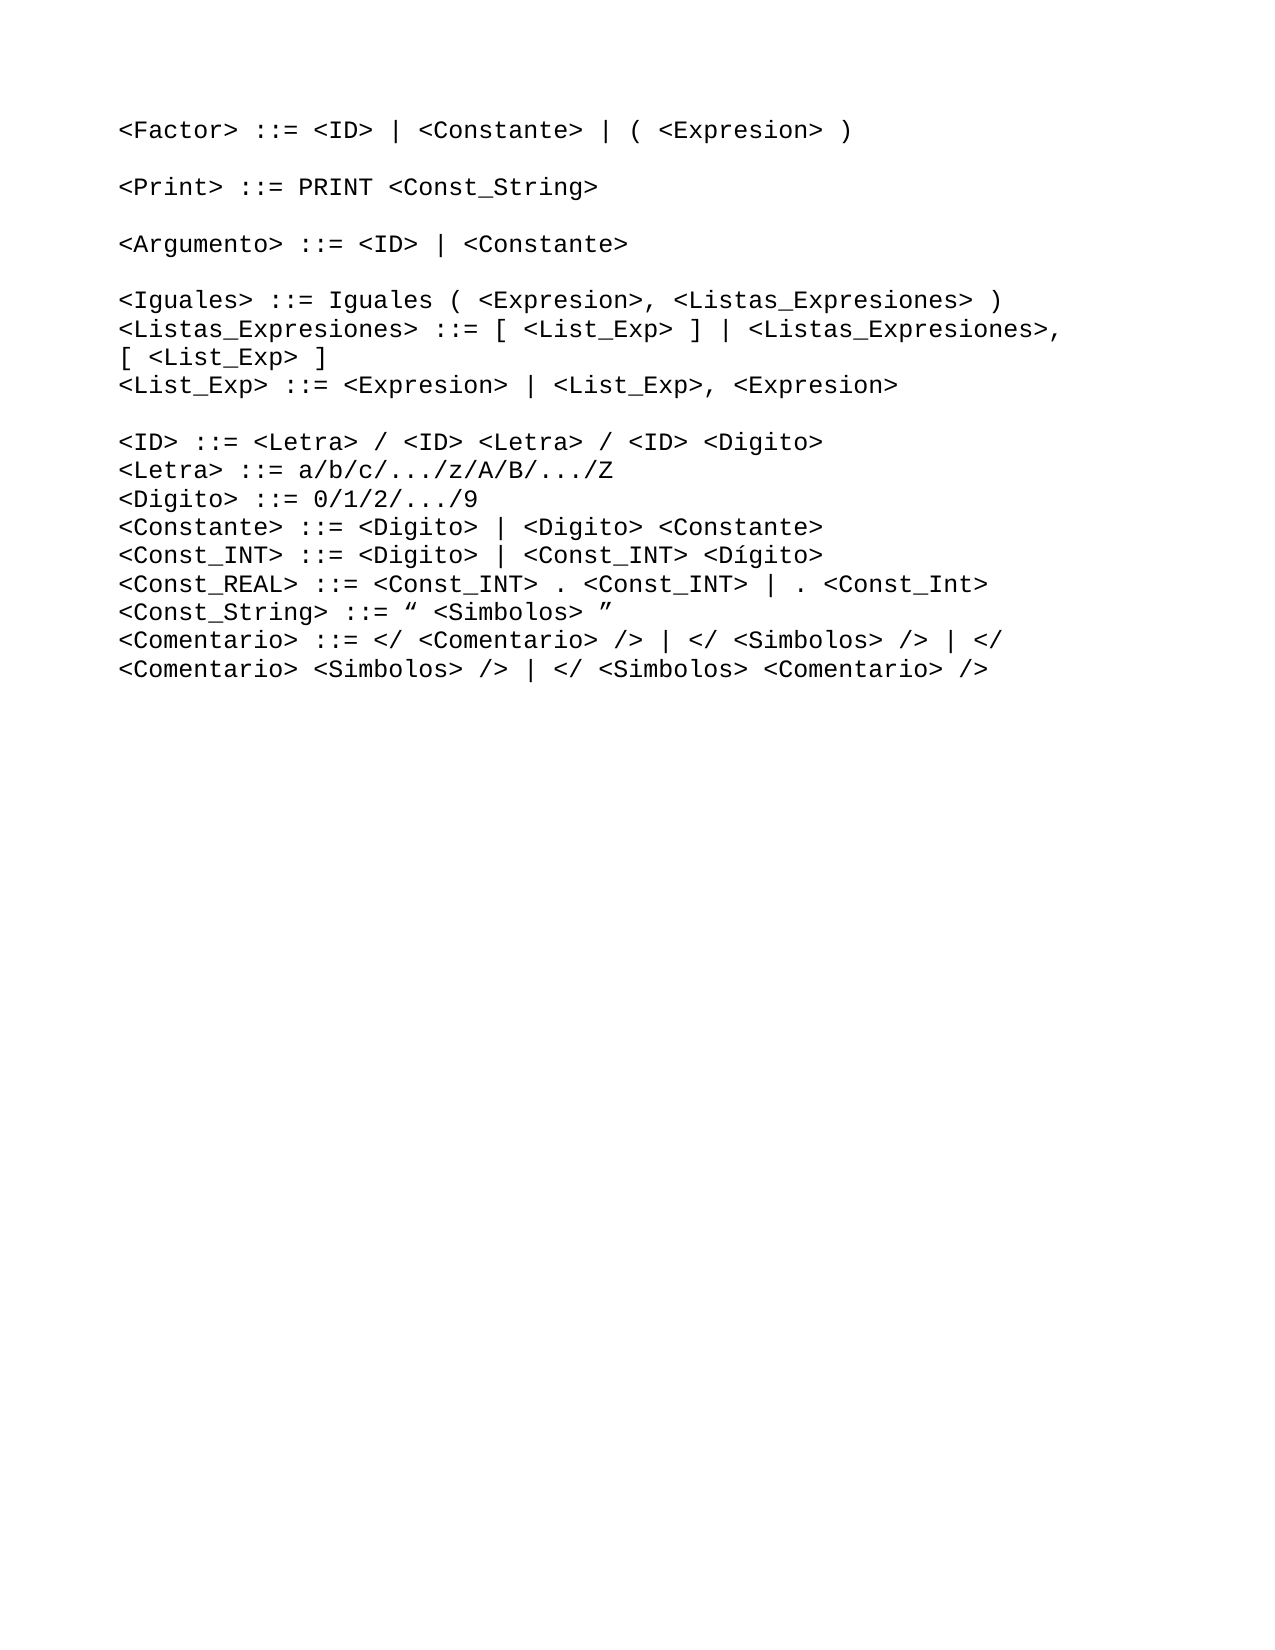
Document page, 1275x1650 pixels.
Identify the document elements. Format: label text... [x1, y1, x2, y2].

text <Iguales> ::= Iguales ( <Expresion>, <Listas_Expresiones> ) [118, 288, 1157, 316]
text <Listas_Expresiones> ::= [ <List_Exp> ] | <Listas_Expresiones>, [ <List_Exp> ] [118, 316, 1157, 373]
text <ID> ::= <Letra> / <ID> <Letra> / <ID> <Digito> [118, 430, 1157, 458]
text <Factor> ::= <ID> | <Constante> | ( <Expresion> ) [118, 118, 1157, 146]
text <Digito> ::= 0/1/2/.../9 [118, 486, 1157, 515]
text <Const_REAL> ::= <Const_INT> . <Const_INT> | . <Const_Int> [118, 571, 1157, 600]
text <List_Exp> ::= <Expresion> | <List_Exp>, <Expresion> [118, 373, 1157, 401]
text <Print> ::= PRINT <Const_String> [118, 175, 1157, 203]
text <Letra> ::= a/b/c/.../z/A/B/.../Z [118, 458, 1157, 486]
text <Const_INT> ::= <Digito> | <Const_INT> <Dígito> [118, 543, 1157, 571]
text <Const_String> ::= “ <Simbolos> ” [118, 600, 1157, 628]
text <Argumento> ::= <ID> | <Constante> [118, 231, 1157, 260]
text <Constante> ::= <Digito> | <Digito> <Constante> [118, 515, 1157, 543]
text <Comentario> ::= </ <Comentario> /> | </ <Simbolos> /> | </ <Comentario> <Simbolos> /> | </ <Simbolos> <Comentario> /> [118, 628, 1157, 685]
